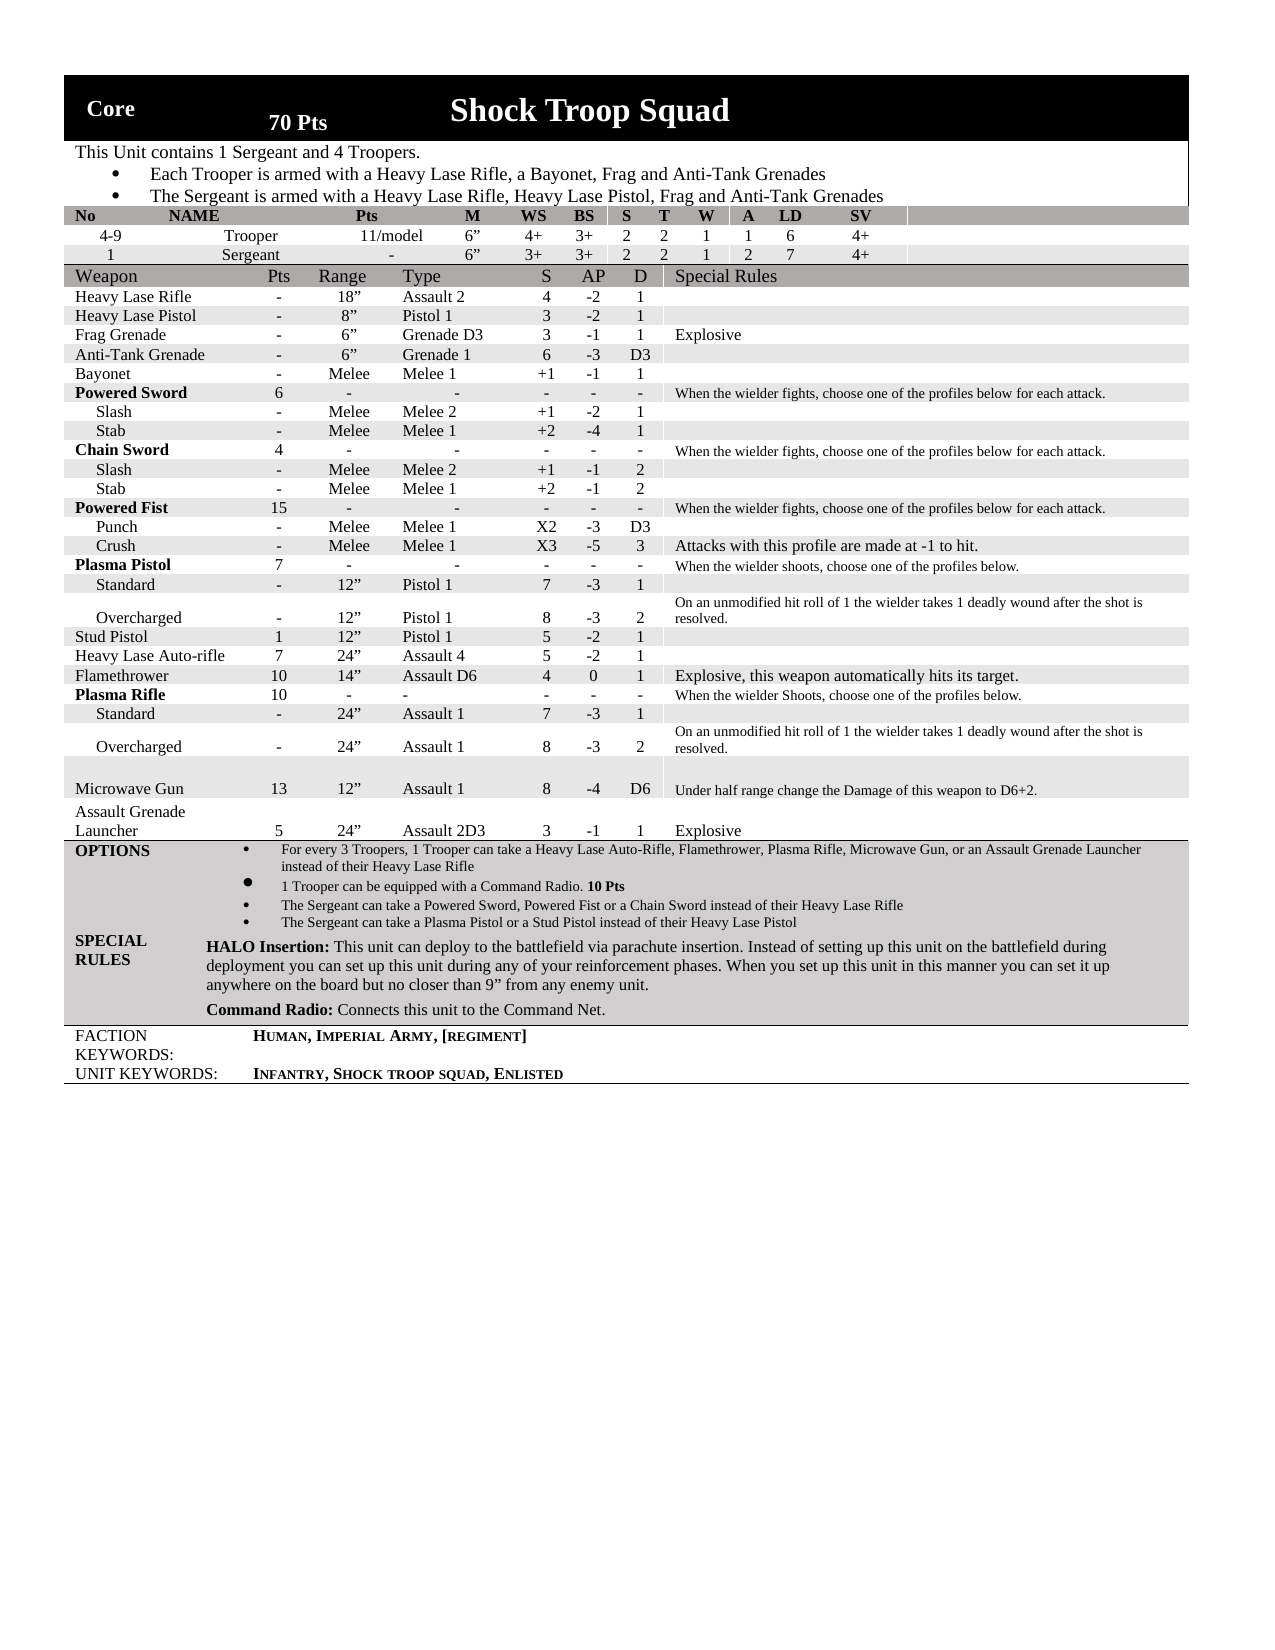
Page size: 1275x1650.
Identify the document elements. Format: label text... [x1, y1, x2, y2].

table_cell 1 [617, 627, 663, 646]
table_cell D [617, 265, 663, 287]
table_cell -3 [570, 574, 617, 593]
table_cell [664, 287, 1189, 306]
table_cell 4+ [814, 225, 907, 244]
table_cell 1 [617, 704, 663, 723]
table_cell - [570, 555, 617, 574]
table_cell Stud Pistol [64, 627, 250, 646]
table_cell [664, 646, 1189, 665]
table_cell - [570, 685, 617, 704]
table_cell Anti-Tank Grenade [64, 344, 250, 363]
table_cell 3 [523, 798, 570, 840]
table_cell Assault 1 [391, 756, 523, 798]
table_cell 6” [439, 225, 506, 244]
table_cell 1 [617, 646, 663, 665]
table_cell Punch [64, 517, 250, 536]
table_cell Sergeant [157, 245, 344, 264]
table_cell Plasma Rifle [64, 685, 250, 704]
table_cell 1 [64, 245, 157, 264]
table_cell W [683, 206, 729, 225]
table_cell 8” [307, 306, 391, 325]
table_cell - [250, 517, 307, 536]
table_cell [908, 206, 1189, 225]
table_cell Special Rules [64, 930, 195, 1025]
table_cell 2 [617, 723, 663, 756]
table_cell Unit KEYWORDs: [64, 1064, 242, 1083]
table_cell AP [570, 265, 617, 287]
table_cell -2 [570, 306, 617, 325]
table_cell 6” [307, 325, 391, 344]
table_cell Assault 4 [391, 646, 523, 665]
table_cell - [523, 685, 570, 704]
table_cell -1 [570, 325, 617, 344]
table_cell When the wielder fights, choose one of the profiles below for each attack. [664, 498, 1189, 517]
table_cell When the wielder fights, choose one of the profiles below for each attack. [664, 440, 1189, 459]
table_cell Bayonet [64, 364, 250, 383]
table_cell Microwave Gun [64, 756, 250, 798]
table_header 70 Pts [157, 76, 438, 141]
table_cell 7 [250, 555, 307, 574]
table_cell - [617, 383, 663, 402]
table_cell [908, 245, 1189, 264]
table_cell Special Rules [664, 264, 1189, 287]
table_cell 6 [523, 344, 570, 363]
table_cell - [391, 685, 523, 704]
table_cell Range [307, 265, 391, 287]
table_cell - [250, 479, 307, 498]
table_cell -5 [570, 536, 617, 555]
table_cell Under half range change the Damage of this weapon to D6+2. [664, 756, 1189, 798]
table_cell 2 [617, 459, 663, 478]
table_cell Grenade 1 [391, 344, 523, 363]
table_cell 1 [683, 225, 729, 244]
table_cell BS [561, 206, 607, 225]
table_cell 6 [250, 383, 307, 402]
table_cell [664, 344, 1189, 363]
table_cell 10 [250, 685, 307, 704]
table_cell [664, 306, 1189, 325]
table_cell Grenade D3 [391, 325, 523, 344]
table_cell Pistol 1 [391, 627, 523, 646]
table_cell 12” [307, 756, 391, 798]
table_cell Pistol 1 [391, 306, 523, 325]
table_cell -4 [570, 756, 617, 798]
table_cell 5 [523, 627, 570, 646]
table_cell 7 [523, 574, 570, 593]
table_cell - [250, 344, 307, 363]
table_cell - [250, 723, 307, 756]
table_cell Melee [307, 364, 391, 383]
table_cell When the wielder fights, choose one of the profiles below for each attack. [664, 383, 1189, 402]
table_cell Attacks with this profile are made at -1 to hit. [664, 536, 1189, 555]
table_cell Flamethrower [64, 665, 250, 684]
table_cell Explosive [664, 798, 1189, 840]
table_cell - [570, 498, 617, 517]
table_cell [664, 402, 1189, 421]
table_cell - [250, 574, 307, 593]
table_cell -3 [570, 517, 617, 536]
table_cell Melee 2 [391, 402, 523, 421]
table_cell Melee 1 [391, 517, 523, 536]
table_cell - [250, 402, 307, 421]
table_cell Plasma Pistol [64, 555, 250, 574]
table_cell Melee [307, 459, 391, 478]
table_cell - [617, 440, 663, 459]
table_cell 2 [730, 245, 767, 264]
table_cell Stab [64, 421, 250, 440]
table_cell Melee 2 [391, 459, 523, 478]
table_cell - [307, 383, 391, 402]
table_cell 4 [523, 287, 570, 306]
table_cell - [570, 440, 617, 459]
table_cell X2 [523, 517, 570, 536]
table_cell -1 [570, 364, 617, 383]
table_cell -2 [570, 402, 617, 421]
table_cell Melee 1 [391, 536, 523, 555]
table_cell Trooper [157, 225, 344, 244]
table_cell Melee [307, 536, 391, 555]
table_header Shock Troop Squad [439, 76, 1189, 141]
table_cell Name [157, 206, 344, 225]
table_cell WS [506, 206, 561, 225]
table_cell 12” [307, 594, 391, 627]
table_cell - [617, 498, 663, 517]
table_cell - [617, 555, 663, 574]
table_cell 6” [439, 245, 506, 264]
table_cell +1 [523, 364, 570, 383]
table_cell 1 [617, 665, 663, 684]
table_cell 1 [617, 421, 663, 440]
table_cell Assault Grenade Launcher [64, 798, 250, 840]
table_cell Type [391, 265, 523, 287]
table_cell 7 [250, 646, 307, 665]
table_cell Infantry, Shock troop squad, Enlisted [242, 1064, 1189, 1083]
table_cell Overcharged [64, 723, 250, 756]
table_cell Powered Fist [64, 498, 250, 517]
table_cell When the wielder shoots, choose one of the profiles below. [664, 555, 1189, 574]
table_cell 1 [617, 364, 663, 383]
table_cell +1 [523, 459, 570, 478]
table_cell Pts [344, 206, 439, 225]
table_cell 1 [730, 225, 767, 244]
table_cell Melee [307, 479, 391, 498]
table_cell 24” [307, 704, 391, 723]
table_cell - [250, 704, 307, 723]
table_cell Powered Sword [64, 383, 250, 402]
table_cell T [645, 206, 683, 225]
table_cell Melee 1 [391, 421, 523, 440]
table_cell [908, 225, 1189, 244]
table_cell - [344, 245, 439, 264]
table_cell Explosive, this weapon automatically hits its target. [664, 665, 1189, 684]
table_cell +1 [523, 402, 570, 421]
table_cell - [523, 555, 570, 574]
table_cell [664, 421, 1189, 440]
table_cell 1 [683, 245, 729, 264]
table_cell Melee [307, 402, 391, 421]
table_cell D3 [617, 344, 663, 363]
table_cell 12” [307, 574, 391, 593]
table_cell 24” [307, 646, 391, 665]
table_cell 4+ [506, 225, 561, 244]
table_cell [664, 459, 1189, 478]
table_cell +2 [523, 479, 570, 498]
table_cell Sv [814, 206, 907, 225]
table_cell This Unit contains 1 Sergeant and 4 Troopers. Each Trooper is armed with a Heavy Lase Rifle, a Bayonet, Frag and Anti-Tank Grenades The Sergeant is armed with a Heavy Lase Rifle, Heavy Lase Pistol, Frag and Anti-Tank Grenades [64, 141, 1188, 206]
table_cell D6 [617, 756, 663, 798]
table_cell Heavy Lase Auto-rifle [64, 646, 250, 665]
table_cell - [307, 685, 391, 704]
table_cell 5 [250, 798, 307, 840]
table_cell Assault 2D3 [391, 798, 523, 840]
table_cell Explosive [664, 325, 1189, 344]
table_cell - [250, 536, 307, 555]
table_cell Stab [64, 479, 250, 498]
table_cell - [307, 555, 391, 574]
table_cell 7 [767, 245, 814, 264]
table_cell - [391, 440, 523, 459]
table_cell - [391, 555, 523, 574]
table_cell 6 [767, 225, 814, 244]
table_cell Assault 1 [391, 704, 523, 723]
table_cell 18” [307, 287, 391, 306]
table_cell Frag Grenade [64, 325, 250, 344]
table_cell - [250, 421, 307, 440]
table_cell - [250, 325, 307, 344]
table_cell 2 [617, 479, 663, 498]
table_cell X3 [523, 536, 570, 555]
table_cell S [523, 265, 570, 287]
table_cell - [250, 459, 307, 478]
table_cell -2 [570, 646, 617, 665]
table_cell 5 [523, 646, 570, 665]
table_cell - [250, 364, 307, 383]
table_cell FACTION KEYWORDS: [64, 1026, 242, 1064]
table_cell Melee [307, 517, 391, 536]
table_cell - [307, 440, 391, 459]
table_cell - [523, 383, 570, 402]
table_cell 2 [608, 245, 645, 264]
table_cell 6” [307, 344, 391, 363]
table_cell 4 [523, 665, 570, 684]
table_cell Ld [767, 206, 814, 225]
table_cell 4-9 [64, 225, 157, 244]
table_cell 24” [307, 798, 391, 840]
table_cell Crush [64, 536, 250, 555]
table_cell - [523, 440, 570, 459]
table_cell [664, 574, 1189, 593]
table_cell - [570, 383, 617, 402]
table_cell Slash [64, 459, 250, 478]
table_cell For every 3 Troopers, 1 Trooper can take a Heavy Lase Auto-Rifle, Flamethrower, Plasma Rifle, Microwave Gun, or an Assault Grenade Launcher instead of their Heavy Lase Rifle 1 Trooper can be equipped with a Command Radio. 10 Pts The Sergeant can take a Powered Sword, Powered Fist or a Chain Sword instead of their Heavy Lase Rifle The Sergeant can take a Plasma Pistol or a Stud Pistol instead of their Heavy Lase Pistol [195, 840, 1189, 930]
table_cell Pistol 1 [391, 594, 523, 627]
table_cell 2 [645, 225, 683, 244]
table_cell S [608, 206, 645, 225]
table_cell [664, 479, 1189, 498]
table_cell -3 [570, 723, 617, 756]
table_cell When the wielder Shoots, choose one of the profiles below. [664, 685, 1189, 704]
table_cell 3 [523, 325, 570, 344]
table_cell On an unmodified hit roll of 1 the wielder takes 1 deadly wound after the shot is resolved. [664, 723, 1189, 756]
table_cell Assault 1 [391, 723, 523, 756]
table_cell 0 [570, 665, 617, 684]
table_cell 8 [523, 756, 570, 798]
table_cell -2 [570, 627, 617, 646]
table_cell Melee 1 [391, 364, 523, 383]
table_cell 3 [523, 306, 570, 325]
table_cell 15 [250, 498, 307, 517]
table_cell 8 [523, 723, 570, 756]
table_cell 7 [523, 704, 570, 723]
table_cell Assault 2 [391, 287, 523, 306]
table_cell Slash [64, 402, 250, 421]
table_cell 2 [617, 594, 663, 627]
table_cell - [617, 685, 663, 704]
table_cell 14” [307, 665, 391, 684]
table_cell Assault D6 [391, 665, 523, 684]
table_cell M [439, 206, 506, 225]
table_cell Heavy Lase Pistol [64, 306, 250, 325]
table_cell Heavy Lase Rifle [64, 287, 250, 306]
table_cell 3+ [561, 225, 607, 244]
table_cell - [523, 498, 570, 517]
table_cell [664, 627, 1189, 646]
table_cell HALO Insertion: This unit can deploy to the battlefield via parachute insertion. Instead of setting up this unit on the battlefield during deployment you can set up this unit during any of your reinforcement phases. When you set up this unit in this manner you can set it up anywhere on the board but no closer than 9” from any enemy unit. Command Radio: Connects this unit to the Command Net. [195, 930, 1189, 1025]
table_cell No [64, 206, 157, 225]
table_cell 1 [617, 574, 663, 593]
table_cell - [391, 498, 523, 517]
table_cell Pistol 1 [391, 574, 523, 593]
table_cell - [307, 498, 391, 517]
table_cell -3 [570, 344, 617, 363]
table_cell 3+ [561, 245, 607, 264]
table_cell 1 [617, 287, 663, 306]
table_cell 1 [617, 306, 663, 325]
table_cell -1 [570, 479, 617, 498]
table_cell 13 [250, 756, 307, 798]
table_cell - [250, 306, 307, 325]
table_cell Melee [307, 421, 391, 440]
table_cell Chain Sword [64, 440, 250, 459]
table_cell 4 [250, 440, 307, 459]
table_cell [664, 704, 1189, 723]
table_cell 2 [608, 225, 645, 244]
table_cell 11/model [344, 225, 439, 244]
table_cell 4+ [814, 245, 907, 264]
table_cell - [250, 594, 307, 627]
table_cell On an unmodified hit roll of 1 the wielder takes 1 deadly wound after the shot is resolved. [664, 594, 1189, 627]
table_cell 1 [617, 798, 663, 840]
table_cell - [250, 287, 307, 306]
table_cell Weapon [64, 265, 250, 287]
table_cell Overcharged [64, 594, 250, 627]
table_cell -1 [570, 459, 617, 478]
table_cell 2 [645, 245, 683, 264]
table_cell 12” [307, 627, 391, 646]
table_cell Melee 1 [391, 479, 523, 498]
table_cell D3 [617, 517, 663, 536]
table_cell 3 [617, 536, 663, 555]
table_cell Pts [250, 265, 307, 287]
table_header Core [64, 76, 157, 141]
table_cell 1 [250, 627, 307, 646]
table_cell OPTIONS [64, 841, 195, 930]
table_cell Standard [64, 704, 250, 723]
table_cell 1 [617, 325, 663, 344]
table_cell -4 [570, 421, 617, 440]
table_cell -2 [570, 287, 617, 306]
table_cell 8 [523, 594, 570, 627]
table_cell [664, 517, 1189, 536]
table_cell 1 [617, 402, 663, 421]
table_cell Standard [64, 574, 250, 593]
table_cell A [730, 206, 767, 225]
table_cell [664, 364, 1189, 383]
table_cell -3 [570, 704, 617, 723]
table_cell -1 [570, 798, 617, 840]
table_cell 24” [307, 723, 391, 756]
table_cell Human, Imperial Army, [regiment] [242, 1025, 1189, 1064]
table_cell -3 [570, 594, 617, 627]
table_cell 10 [250, 665, 307, 684]
table_cell +2 [523, 421, 570, 440]
table_cell 3+ [506, 245, 561, 264]
table_cell - [391, 383, 523, 402]
